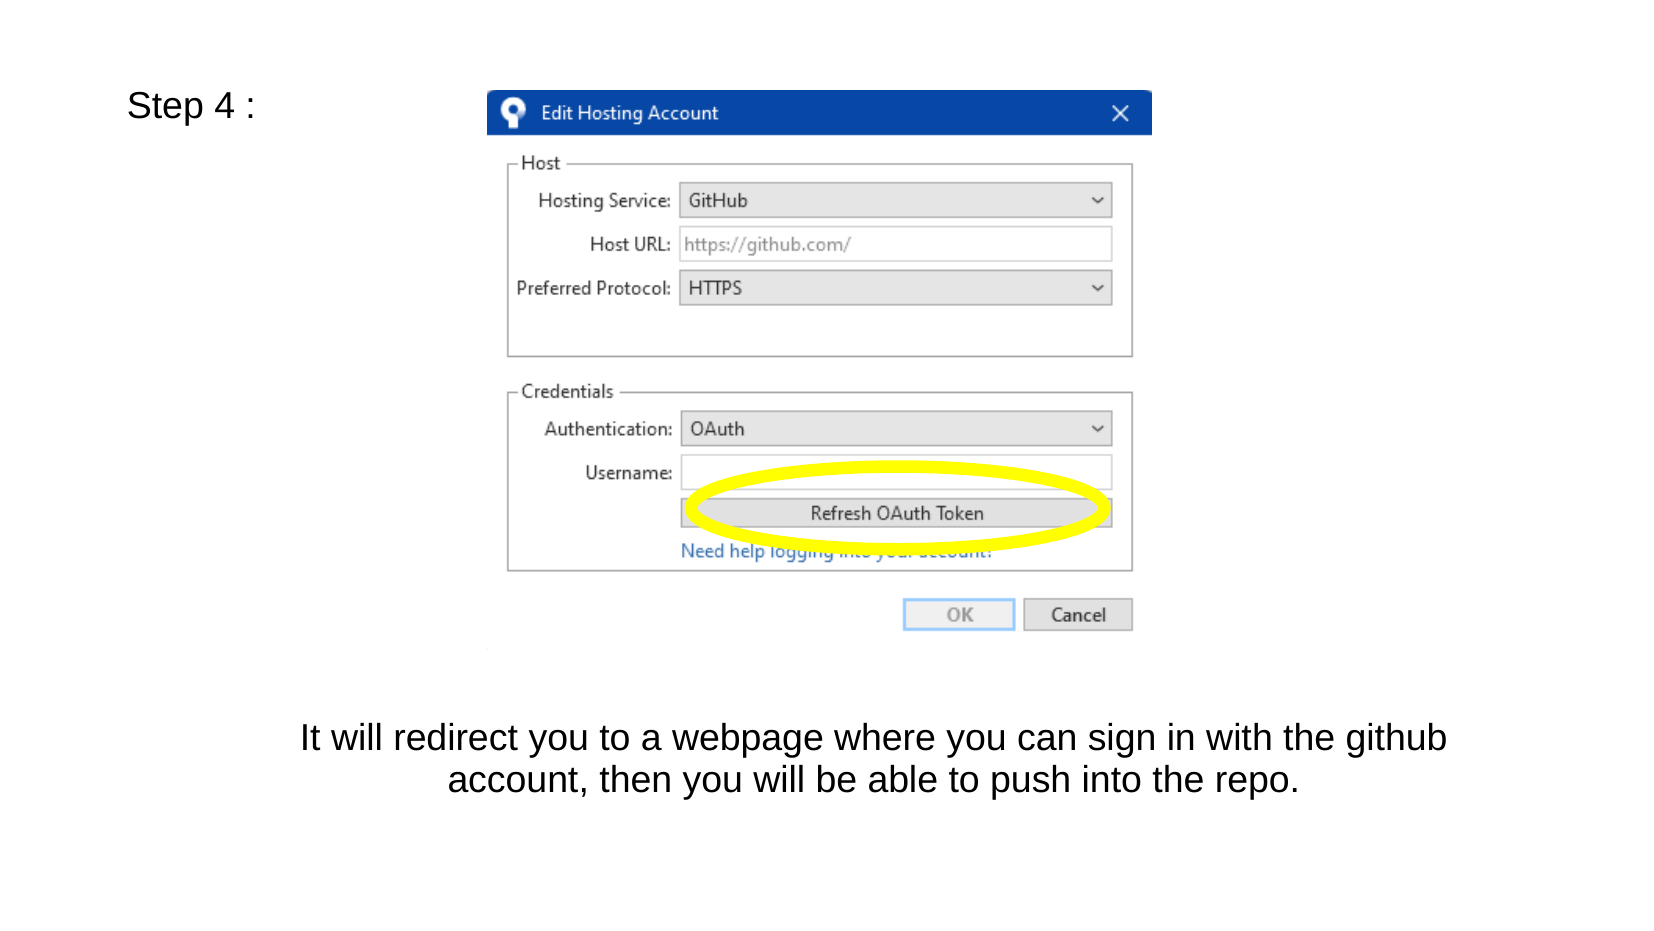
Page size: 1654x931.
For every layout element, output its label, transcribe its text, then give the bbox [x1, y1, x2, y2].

text_box It will redirect you to a webpage where you can sign in with the github account, then you will be able to push into the repo. [224, 708, 1524, 931]
text_box [690, 466, 1105, 550]
picture [487, 90, 1152, 650]
text_box Step 4 : [112, 76, 467, 136]
